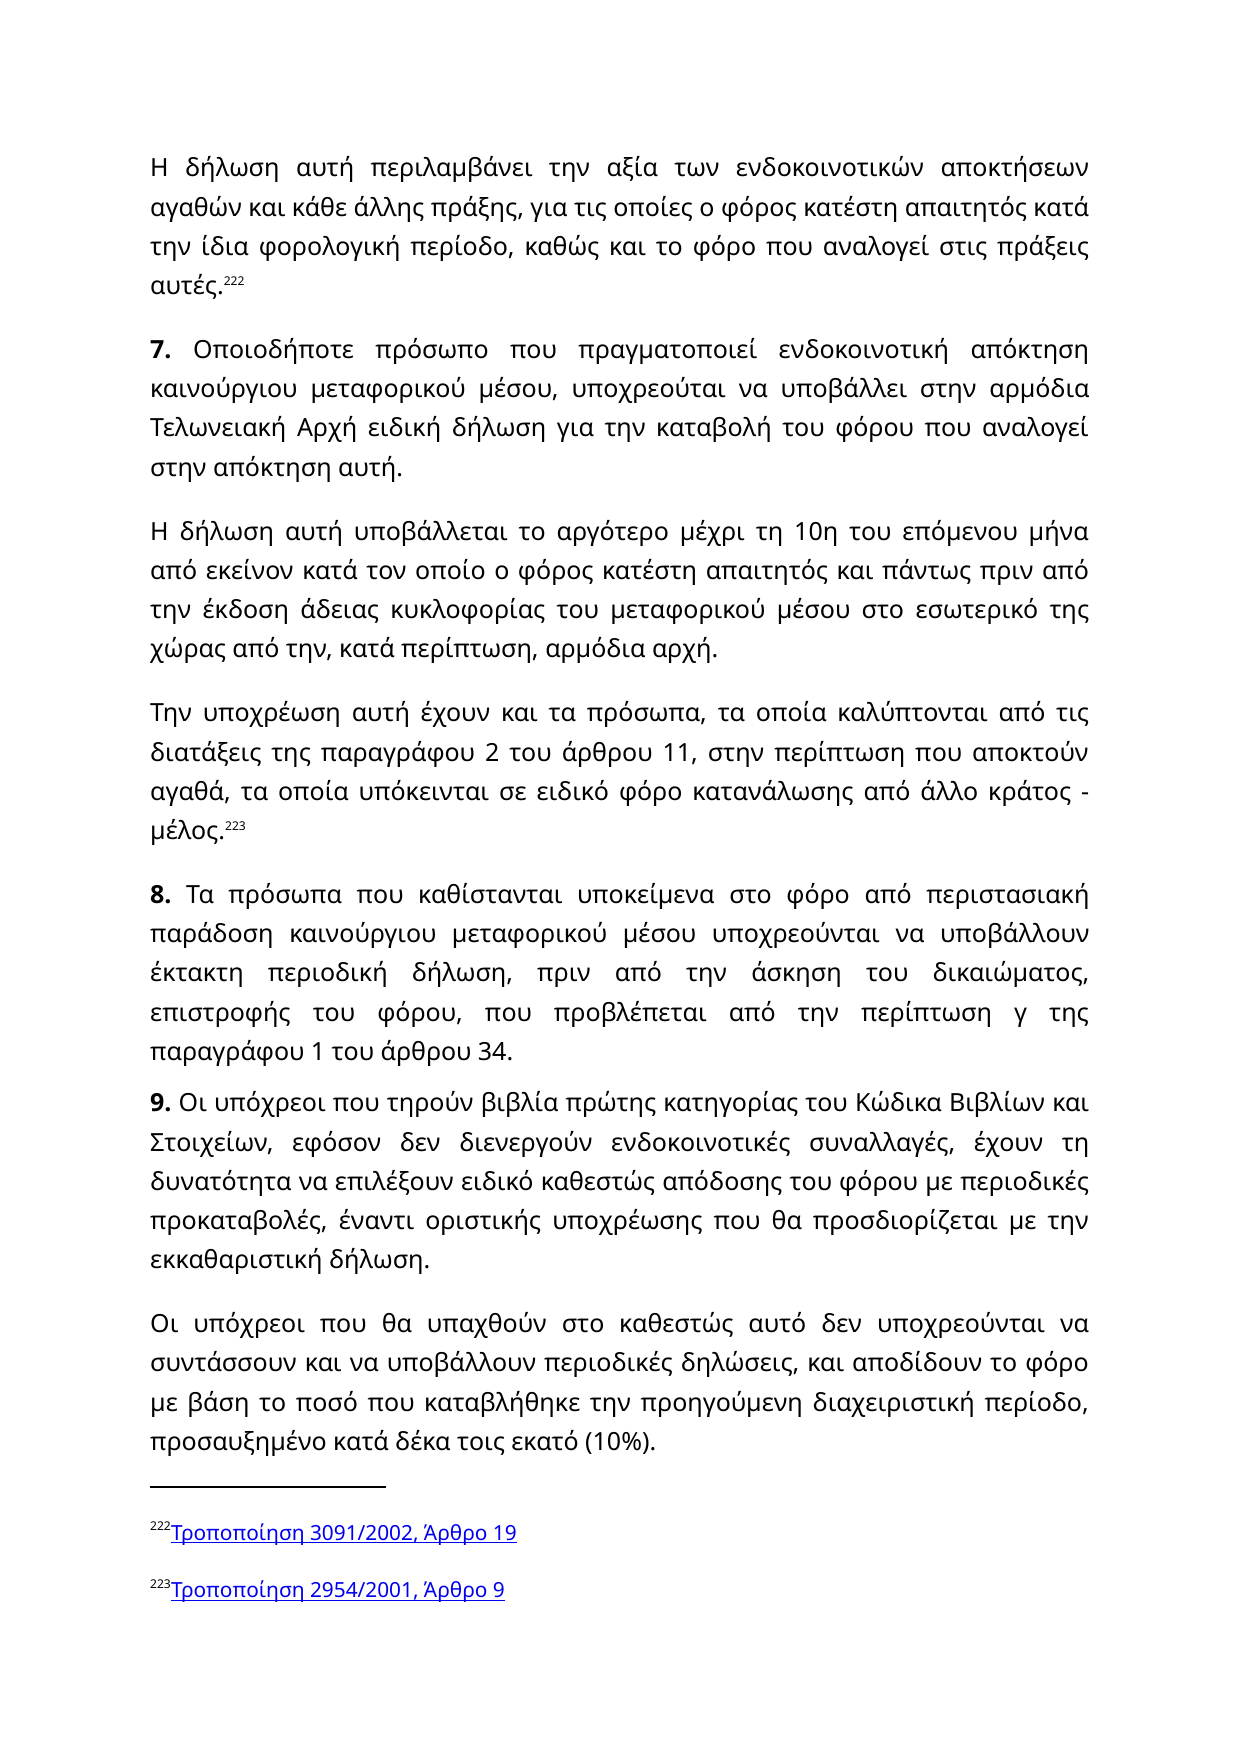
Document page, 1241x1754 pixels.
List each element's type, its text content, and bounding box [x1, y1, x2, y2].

text 7. Οποιοδήποτε πρόσωπο που πραγματοποιεί ενδοκοινοτική απόκτηση καινούργιου μεταφορικού μέσου, υποχρεούται να υποβάλλει στην αρμόδια Τελωνειακή Αρχή ειδική δήλωση για την καταβολή του φόρου που αναλογεί στην απόκτηση αυτή. [150, 332, 1090, 483]
text Οι υπόχρεοι που θα υπαχθούν στο καθεστώς αυτό δεν υποχρεούνται να συντάσσουν και να υποβάλλουν περιοδικές δηλώσεις, και αποδίδουν το φόρο με βάση το ποσό που καταβλήθηκε την προηγούμενη διαχειριστική περίοδο, προσαυξημένο κατά δέκα τοις εκατό (10%). [150, 1306, 1090, 1457]
text Την υποχρέωση αυτή έχουν και τα πρόσωπα, τα οποία καλύπτονται από τις διατάξεις της παραγράφου 2 του άρθρου 11, στην περίπτωση που αποκτούν αγαθά, τα οποία υπόκεινται σε ειδικό φόρο κατανάλωσης από άλλο κράτος - μέλος. [150, 695, 1090, 847]
text Η δήλωση αυτή υποβάλλεται το αργότερο μέχρι τη 10η του επόμενου μήνα από εκείνον κατά τον οποίο ο φόρος κατέστη απαιτητός και πάντως πριν από την έκδοση άδειας κυκλοφορίας του μεταφορικού μέσου στο εσωτερικό της χώρας από την, κατά περίπτωση, αρμόδια αρχή. [150, 513, 1090, 665]
text Η δήλωση αυτή περιλαμβάνει την αξία των ενδοκοινοτικών αποκτήσεων αγαθών και κάθε άλλης πράξης, για τις οποίες ο φόρος κατέστη απαιτητός κατά την ίδια φορολογική περίοδο, καθώς και το φόρο που αναλογεί στις πράξεις αυτές. [150, 150, 1090, 302]
text 9. Οι υπόχρεοι που τηρούν βιβλία πρώτης κατηγορίας του Κώδικα Βιβλίων και Στοιχείων, εφόσον δεν διενεργούν ενδοκοινοτικές συναλλαγές, έχουν τη δυνατότητα να επιλέξουν ειδικό καθεστώς απόδοσης του φόρου με περιοδικές προκαταβολές, έναντι οριστικής υποχρέωσης που θα προσδιορίζεται με την εκκαθαριστική δήλωση. [150, 1085, 1090, 1276]
text Τροποποίηση 2954/2001, Άρθρο 9 [150, 1576, 1090, 1604]
text Τροποποίηση 3091/2002, Άρθρο 19 [150, 1518, 1090, 1546]
text 8. Τα πρόσωπα που καθίστανται υποκείμενα στο φόρο από περιστασιακή παράδοση καινούργιου μεταφορικού μέσου υποχρεούνται να υποβάλλουν έκτακτη περιοδική δήλωση, πριν από την άσκηση του δικαιώματος, επιστροφής του φόρου, που προβλέπεται από την περίπτωση γ της παραγράφου 1 του άρθρου 34. [150, 877, 1090, 1067]
